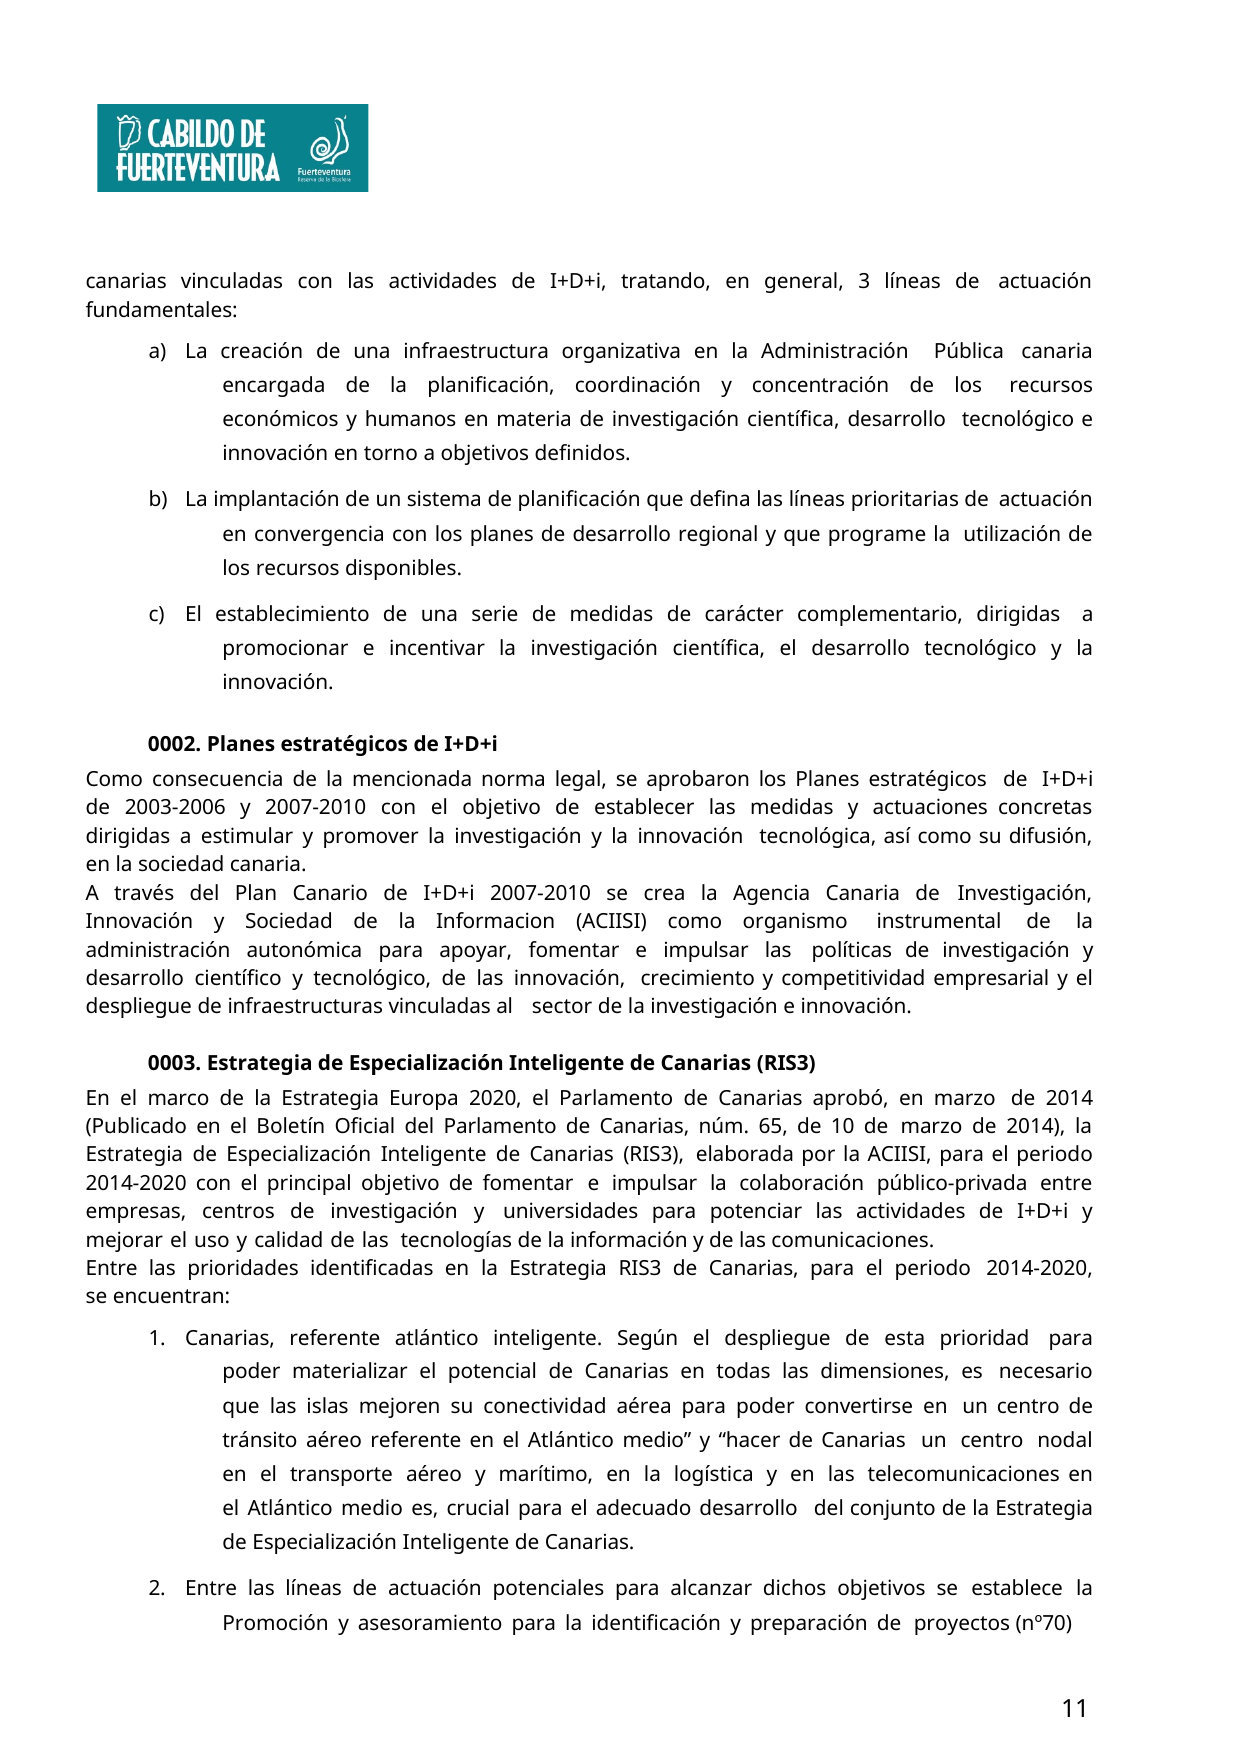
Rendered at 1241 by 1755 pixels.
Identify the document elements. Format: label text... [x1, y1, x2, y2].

text En el marco de la Estrategia Europa 2020, el Parlamento de Canarias aprobó, en marzo de 2014 (Publicado en el Boletín Oficial del Parlamento de Canarias, núm. 65, de 10 de marzo de 2014), la Estrategia de Especialización Inteligente de Canarias (RIS3), elaborada por la ACIISI, para el periodo 2014-2020 con el principal objetivo de fomentar e impulsar la colaboración público-privada entre empresas, centros de investigación y universidades para potenciar las actividades de I+D+i y mejorar el uso y calidad de las tecnologías de la información y de las comunicaciones. [85, 1083, 1093, 1253]
subtitle 0002. Planes estratégicos de I+D+i [148, 729, 1105, 758]
list Entre las líneas de actuación potenciales para alcanzar dichos objetivos se establece la Promoción y asesoramiento para la identificación y preparación de proyectos (nº70) [148, 1573, 1093, 1636]
list La creación de una infraestructura organizativa en la Administración Pública canaria encargada de la planificación, coordinación y concentración de los recursos económicos y humanos en materia de investigación científica, desarrollo tecnológico e innovación en torno a objetivos definidos. [148, 336, 1093, 466]
text Como consecuencia de la mencionada norma legal, se aprobaron los Planes estratégicos de I+D+i de 2003-2006 y 2007-2010 con el objetivo de establecer las medidas y actuaciones concretas dirigidas a estimular y promover la investigación y la innovación tecnológica, así como su difusión, en la sociedad canaria. [85, 764, 1093, 878]
list La implantación de un sistema de planificación que defina las líneas prioritarias de actuación en convergencia con los planes de desarrollo regional y que programe la utilización de los recursos disponibles. [148, 484, 1093, 581]
text A través del Plan Canario de I+D+i 2007-2010 se crea la Agencia Canaria de Investigación, Innovación y Sociedad de la Informacion (ACIISI) como organismo instrumental de la administración autonómica para apoyar, fomentar e impulsar las políticas de investigación y desarrollo científico y tecnológico, de las innovación, crecimiento y competitividad empresarial y el despliegue de infraestructuras vinculadas al sector de la investigación e innovación. [85, 878, 1093, 1020]
list El establecimiento de una serie de medidas de carácter complementario, dirigidas a promocionar e incentivar la investigación científica, el desarrollo tecnológico y la innovación. [148, 599, 1093, 696]
subtitle 0003. Estrategia de Especialización Inteligente de Canarias (RIS3) [148, 1048, 1105, 1076]
text canarias vinculadas con las actividades de I+D+i, tratando, en general, 3 líneas de actuación fundamentales: [85, 266, 1093, 323]
list Canarias, referente atlántico inteligente. Según el despliegue de esta prioridad para poder materializar el potencial de Canarias en todas las dimensiones, es necesario que las islas mejoren su conectividad aérea para poder convertirse en un centro de tránsito aéreo referente en el Atlántico medio” y “hacer de Canarias un centro nodal en el transporte aéreo y marítimo, en la logística y en las telecomunicaciones en el Atlántico medio es, crucial para el adecuado desarrollo del conjunto de la Estrategia de Especialización Inteligente de Canarias. [148, 1323, 1093, 1555]
text Entre las prioridades identificadas en la Estrategia RIS3 de Canarias, para el periodo 2014-2020, se encuentran: [85, 1253, 1093, 1310]
